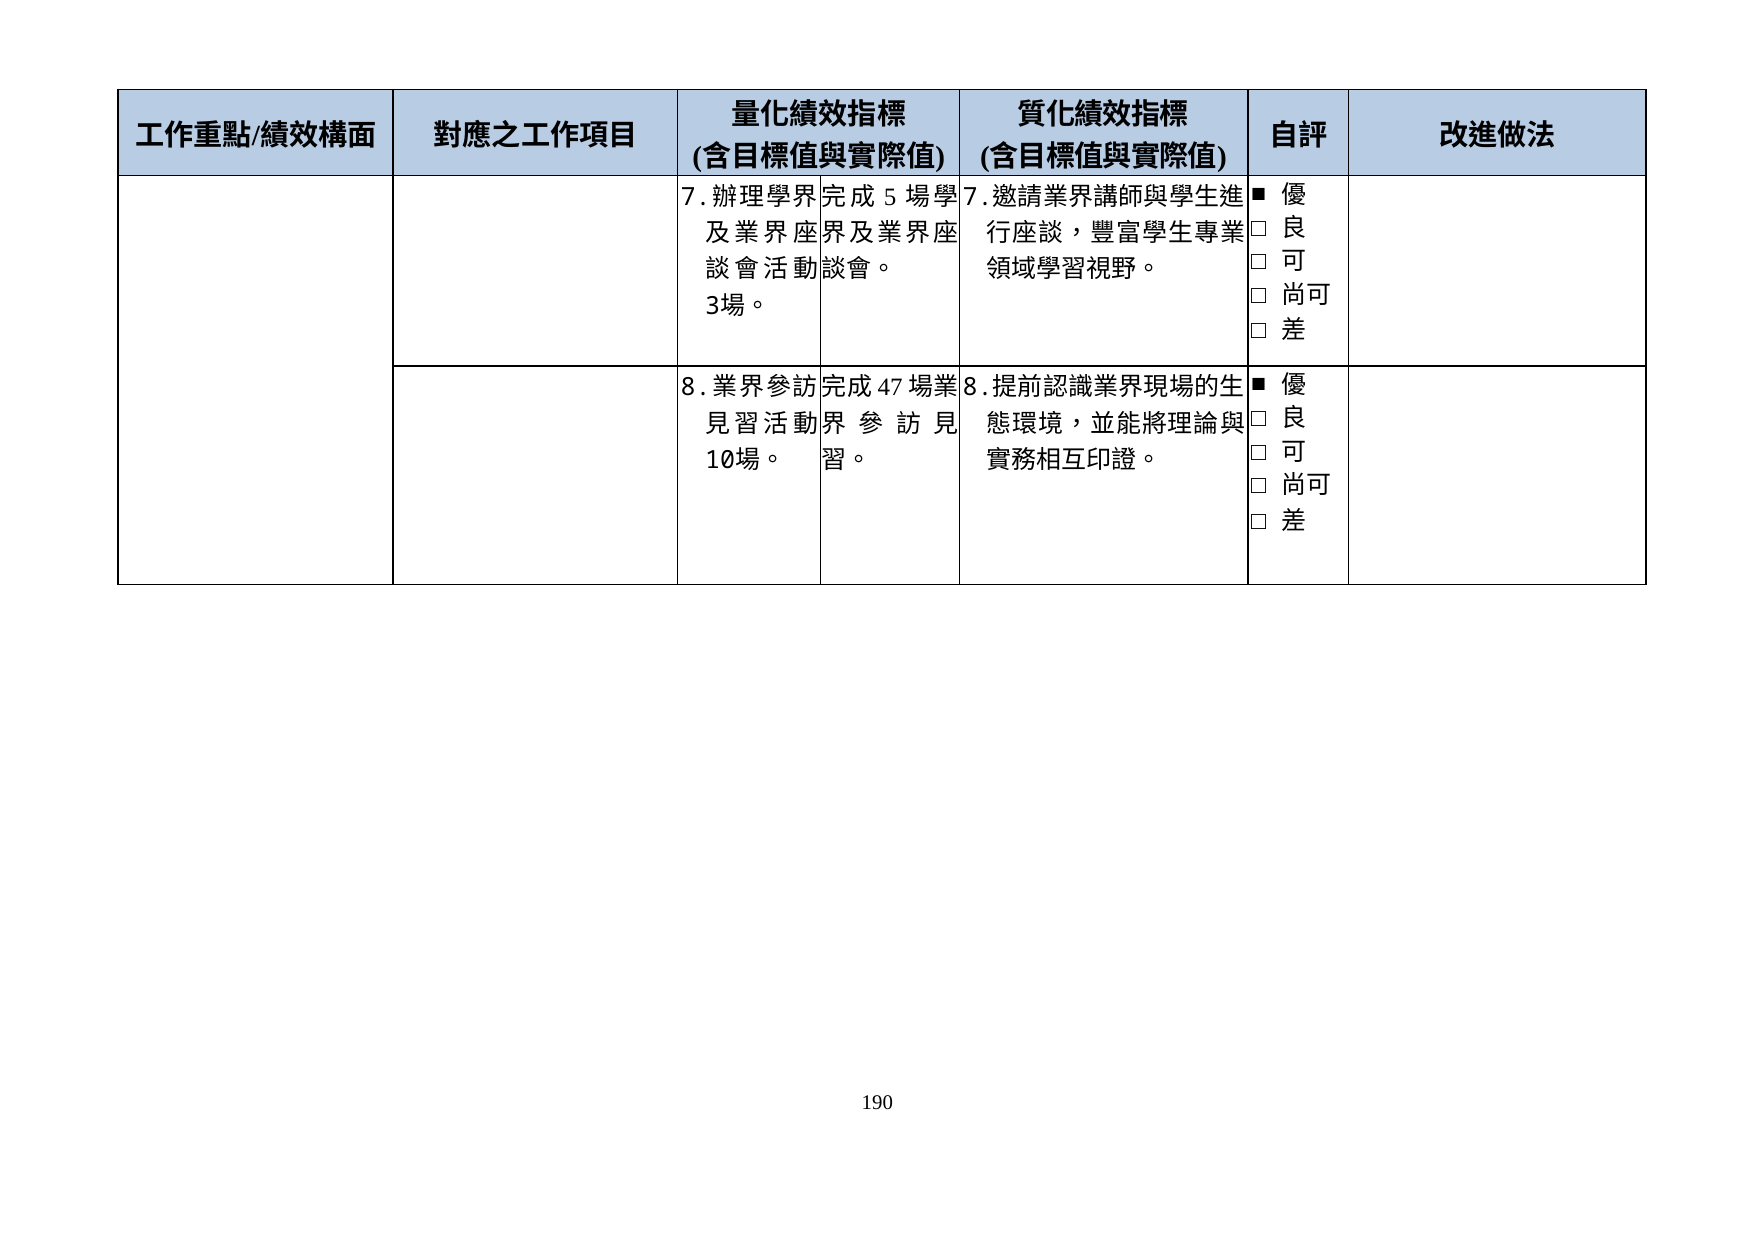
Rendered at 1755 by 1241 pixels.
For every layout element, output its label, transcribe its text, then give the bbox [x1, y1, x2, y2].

table_cell 完成47場業界參訪見習。 [821, 367, 959, 583]
table_cell [394, 367, 677, 583]
table_header 自評 [1249, 90, 1348, 175]
table_header 改進做法 [1349, 90, 1645, 175]
table_cell [1349, 176, 1645, 365]
table_header 工作重點/績效構面 [119, 90, 392, 175]
table_cell 7.邀請業界講師與學生進行座談，豐富學生專業領域學習視野。 [960, 176, 1247, 365]
table_header 對應之工作項目 [394, 90, 677, 175]
table_cell ■ 優 □ 良 □ 可 □ 尚可 □ 差 [1249, 367, 1348, 583]
table_header 量化績效指標 (含目標值與實際值) [678, 90, 959, 175]
table_cell [1349, 367, 1645, 583]
table_cell 8.業界參訪見習活動10場。 [678, 367, 820, 583]
table_cell 7.辦理學界及業界座談會活動3場。 [678, 176, 820, 365]
table_cell ■ 優 □ 良 □ 可 □ 尚可 □ 差 [1249, 176, 1348, 365]
table_header 質化績效指標 (含目標值與實際值) [960, 90, 1247, 175]
table_cell 8.提前認識業界現場的生態環境，並能將理論與實務相互印證。 [960, 367, 1247, 583]
table_cell [119, 176, 392, 583]
table_cell 完成5場學界及業界座談會。 [821, 176, 959, 365]
table_cell [394, 176, 677, 365]
